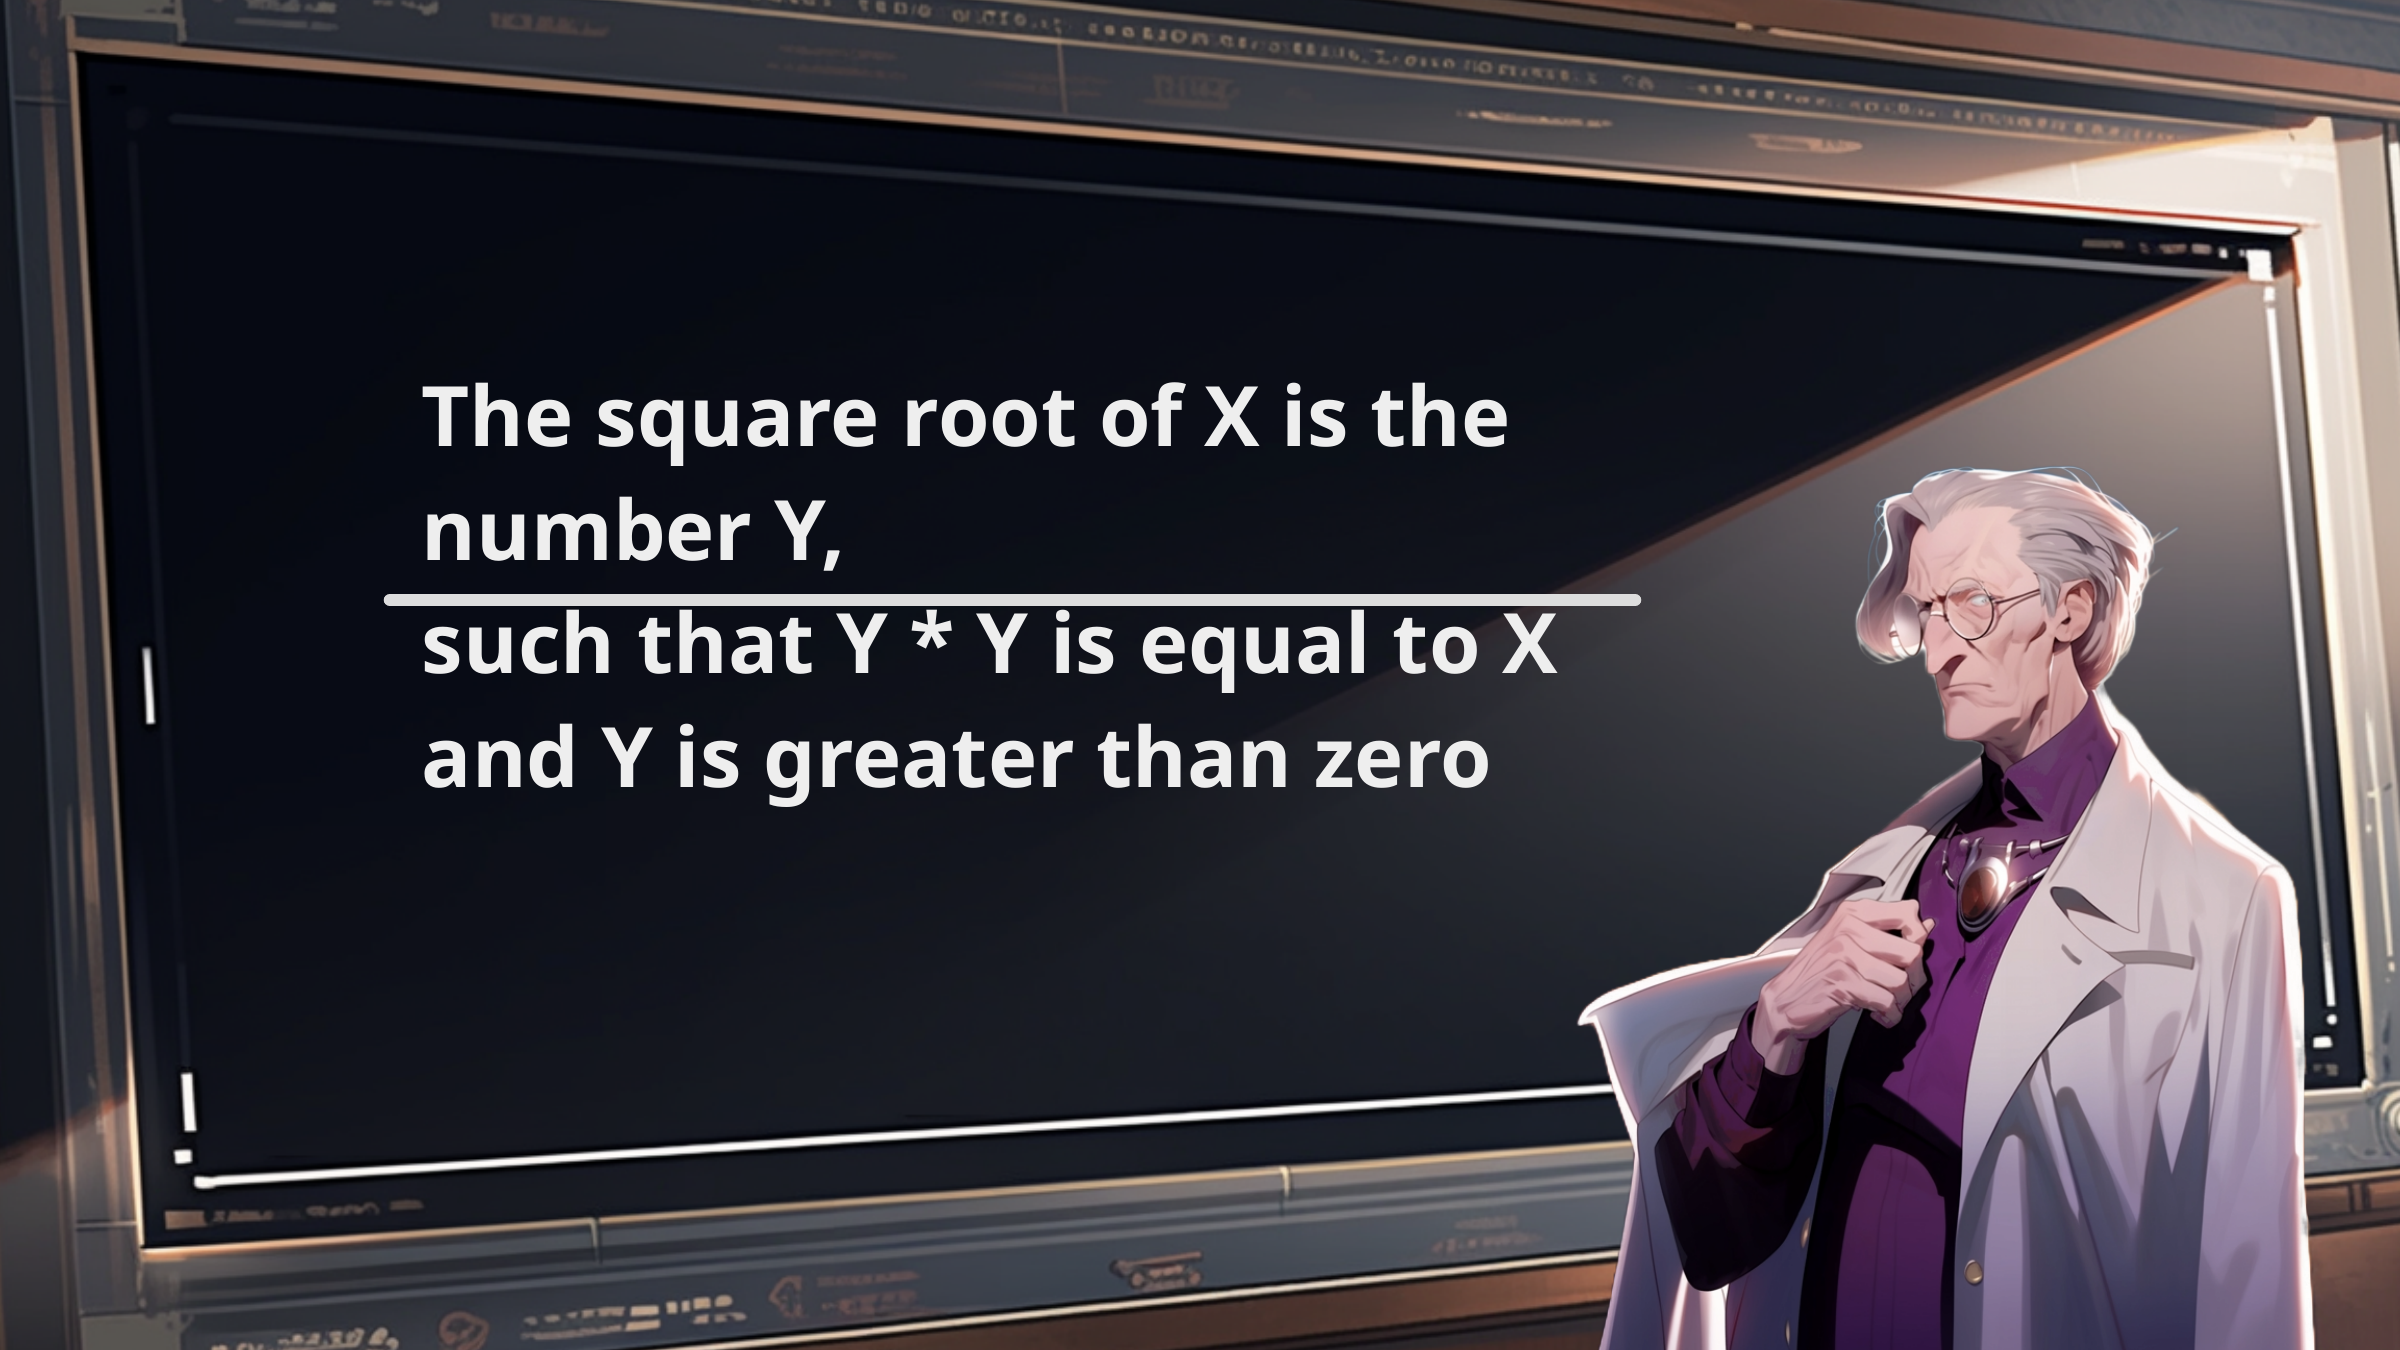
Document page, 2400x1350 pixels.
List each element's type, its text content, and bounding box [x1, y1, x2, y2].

picture [0, 0, 2400, 1350]
text_box The square root of X is the number Y, such that Y * Y is equal to X and Y is greater than zero [407, 350, 1861, 1155]
